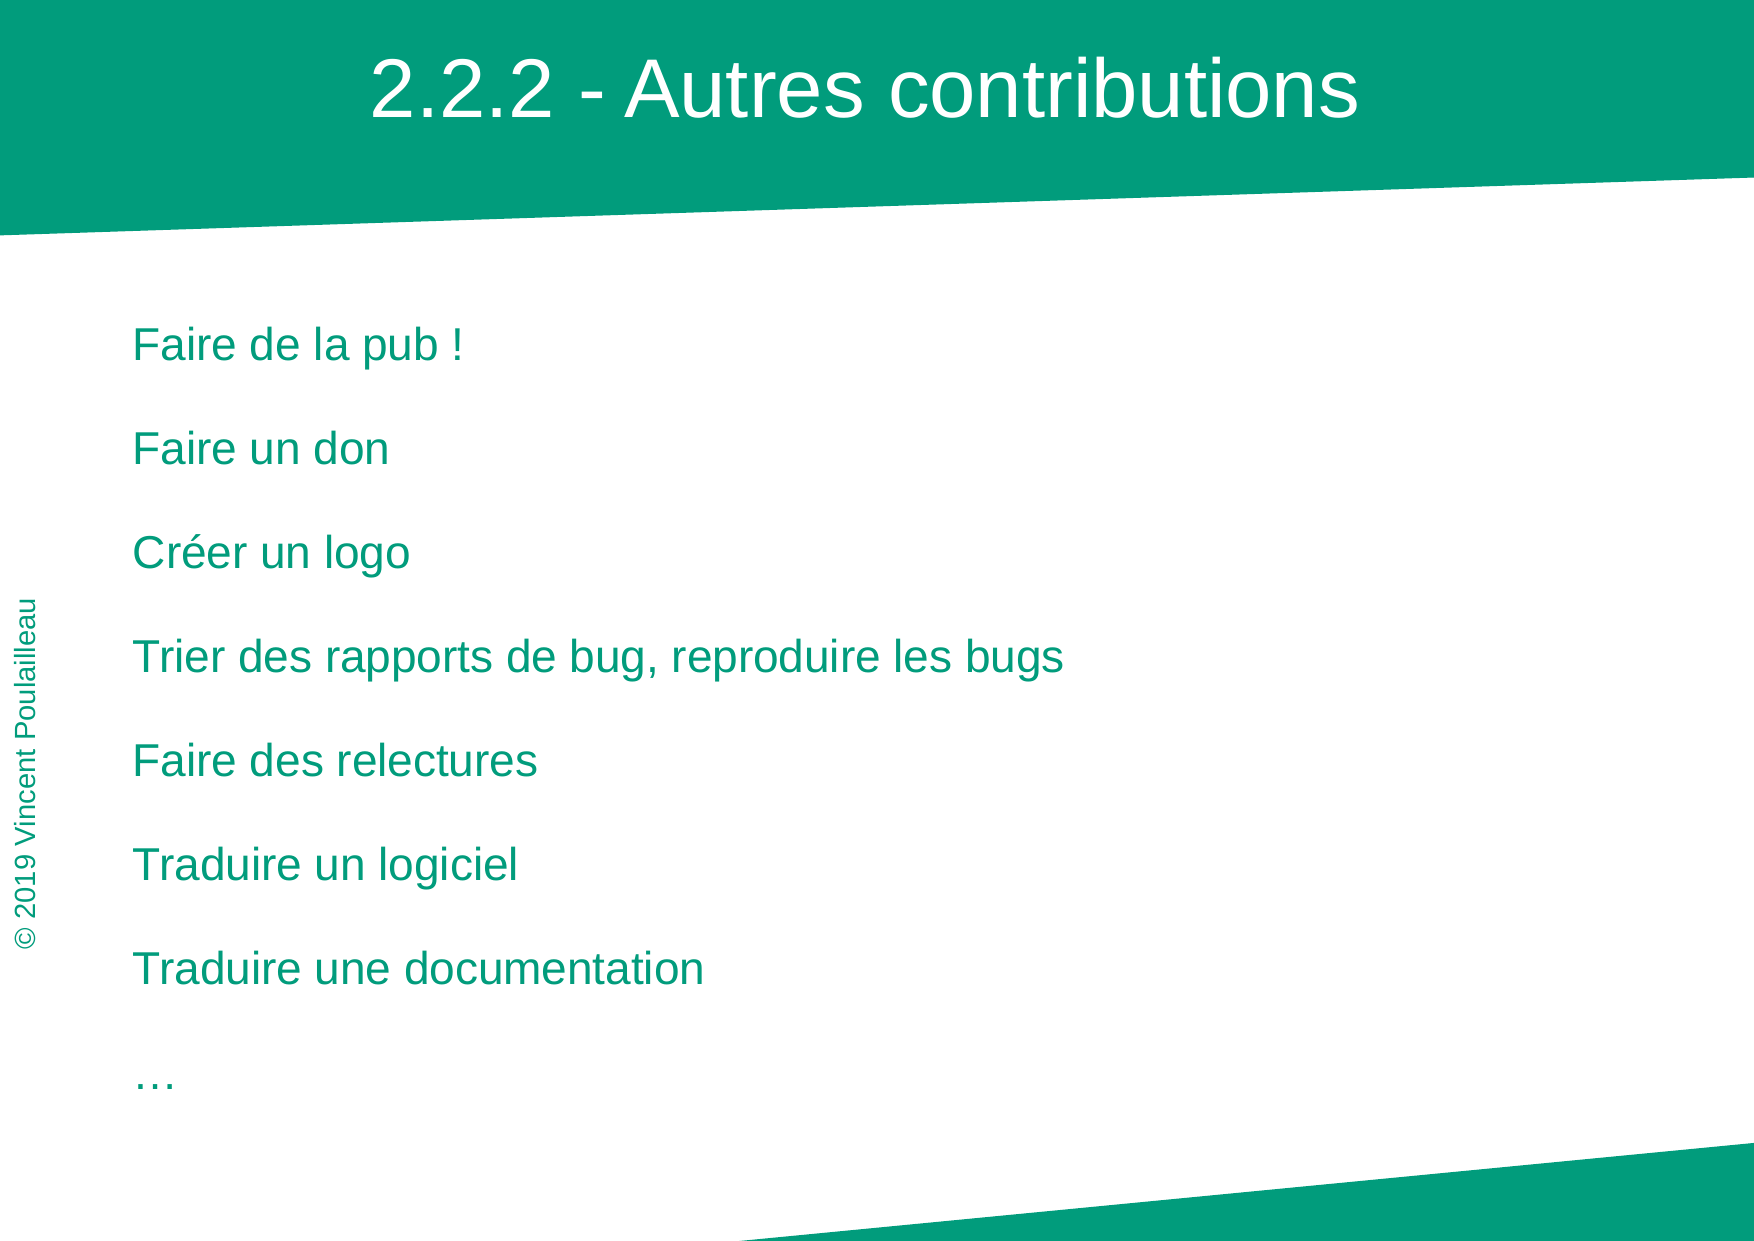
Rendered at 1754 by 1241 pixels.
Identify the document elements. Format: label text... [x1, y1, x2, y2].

text_box 2.2.2 - Autres contributions [0, 0, 1754, 178]
text_box © 2019 Vincent Poulailleau [1, 448, 61, 1099]
text_box Faire de la pub ! Faire un don Créer un logo Trier des rapports de bug, reproduire les bugs Faire des relectures Traduire un logiciel Traduire une documentation … [0, 178, 1754, 1241]
